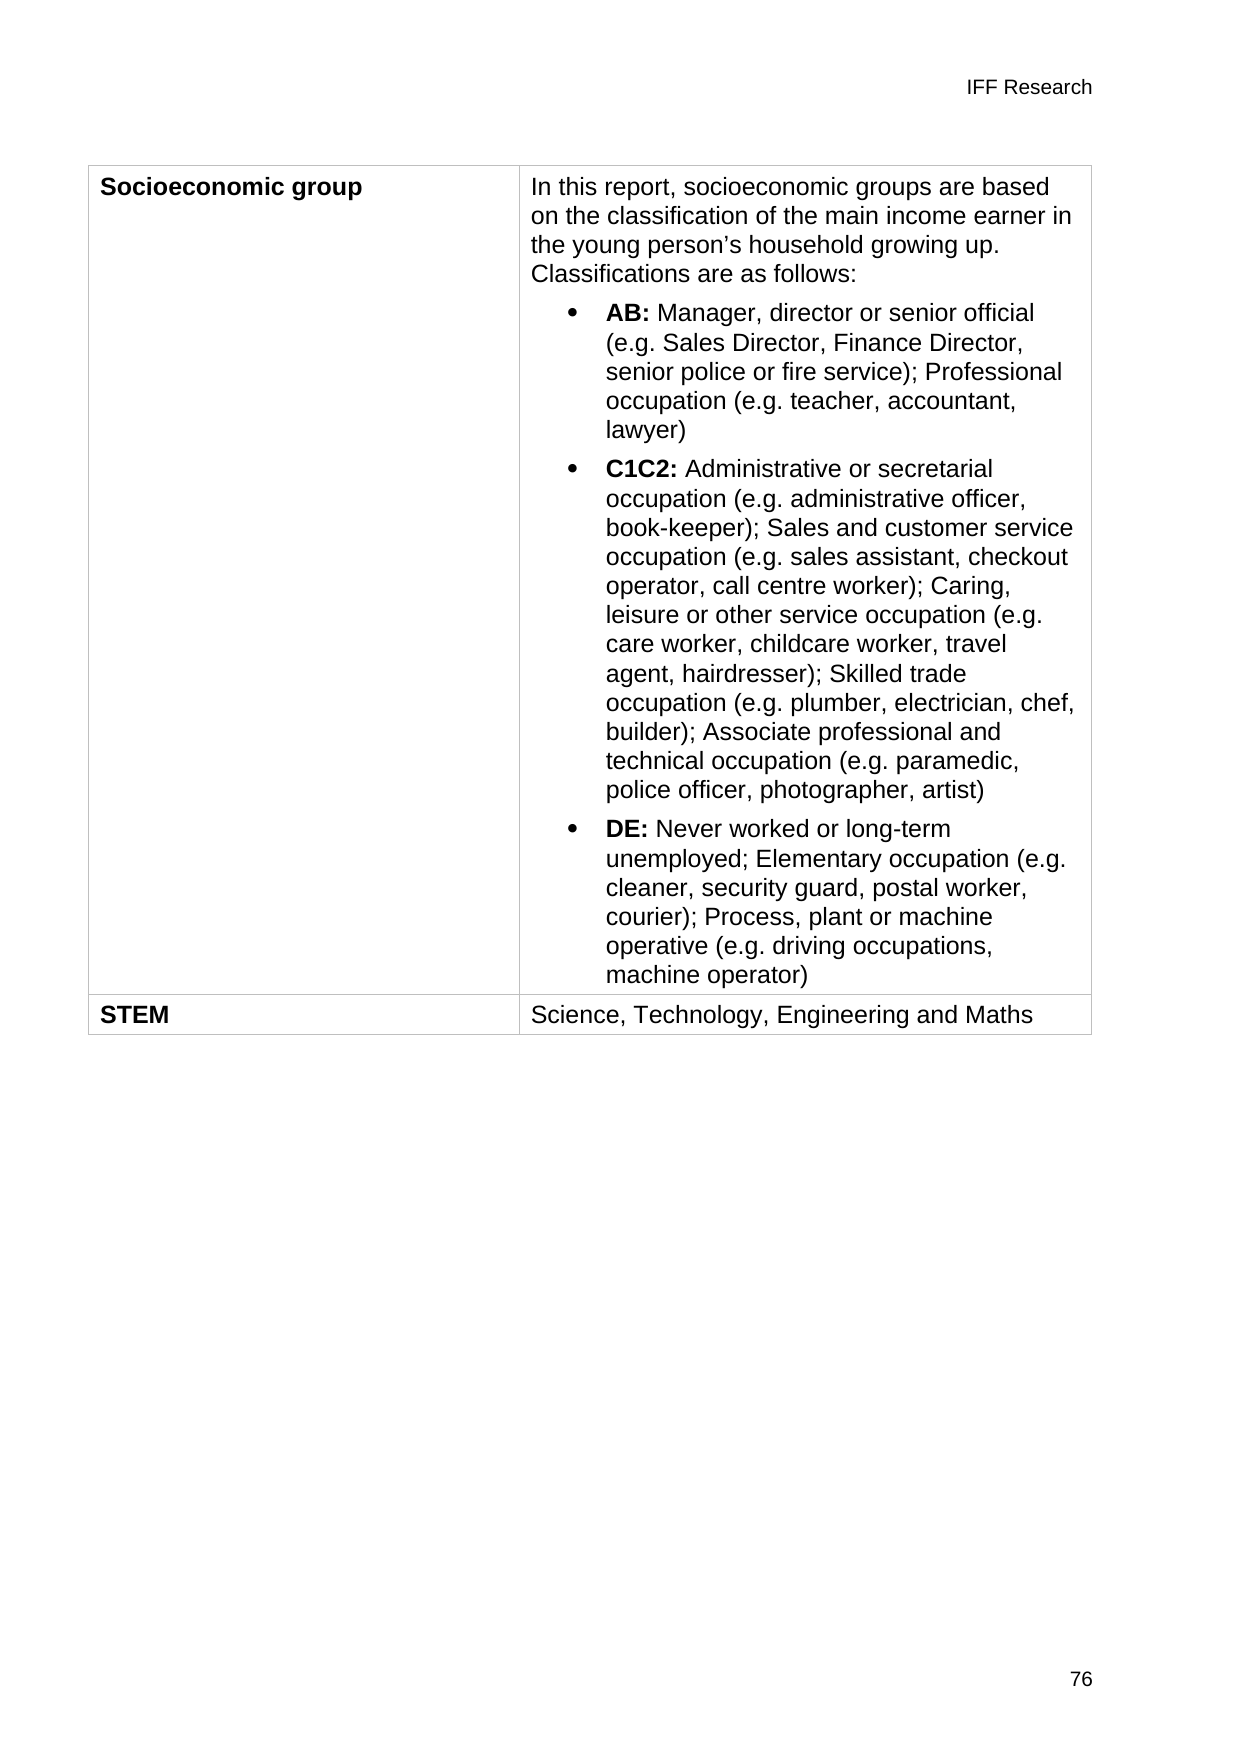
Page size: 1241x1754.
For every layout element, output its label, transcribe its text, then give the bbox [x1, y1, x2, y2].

table_cell In this report, socioeconomic groups are based on the classification of the main income earner in the young person’s household growing up. Classifications are as follows: AB: Manager, director or senior official (e.g. Sales Director, Finance Director, senior police or fire service); Professional occupation (e.g. teacher, accountant, lawyer) C1C2: Administrative or secretarial occupation (e.g. administrative officer, book-keeper); Sales and customer service occupation (e.g. sales assistant, checkout operator, call centre worker); Caring, leisure or other service occupation (e.g. care worker, childcare worker, travel agent, hairdresser); Skilled trade occupation (e.g. plumber, electrician, chef, builder); Associate professional and technical occupation (e.g. paramedic, police officer, photographer, artist) DE: Never worked or long-term unemployed; Elementary occupation (e.g. cleaner, security guard, postal worker, courier); Process, plant or machine operative (e.g. driving occupations, machine operator) [520, 166, 1091, 994]
table_cell Socioeconomic group [89, 166, 519, 994]
table_cell STEM [89, 995, 519, 1034]
table_cell Science, Technology, Engineering and Maths [520, 995, 1091, 1034]
